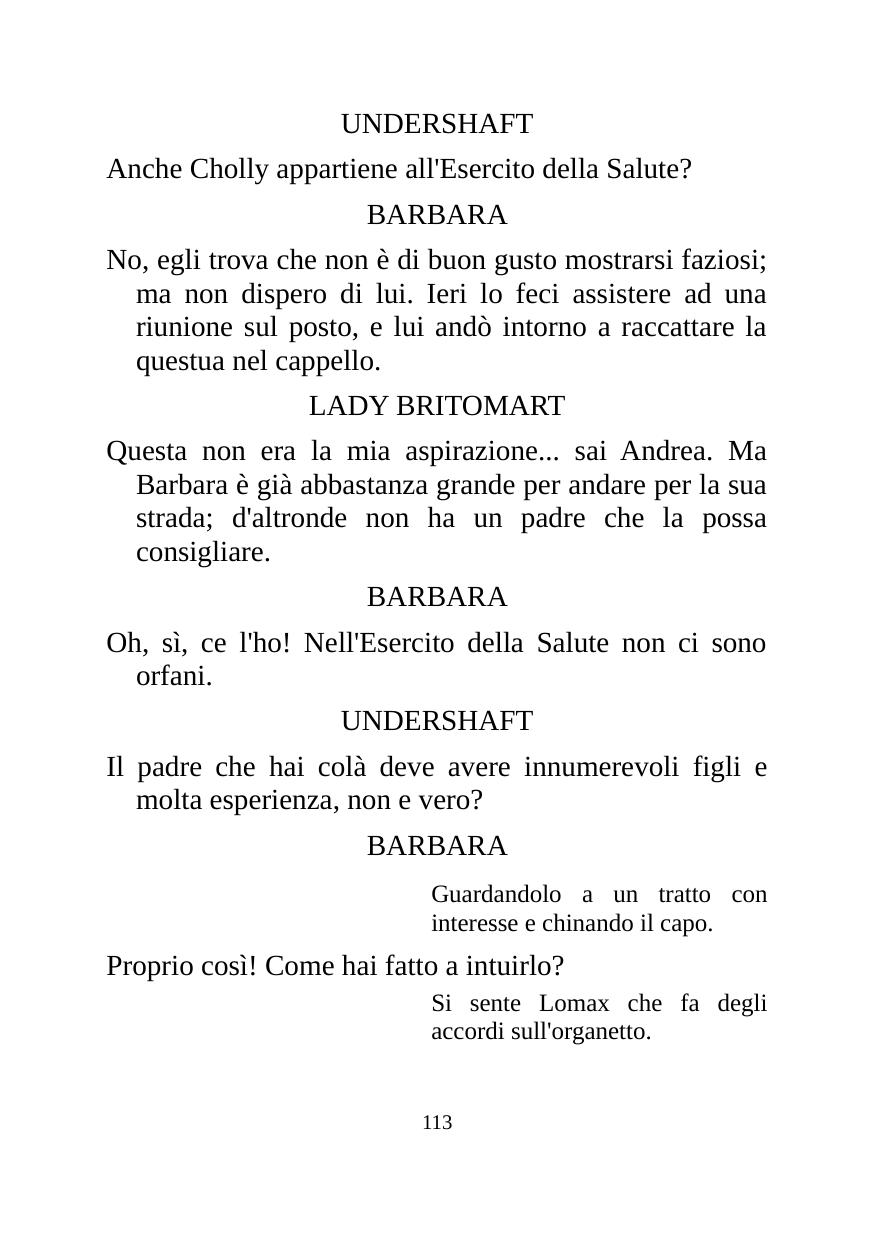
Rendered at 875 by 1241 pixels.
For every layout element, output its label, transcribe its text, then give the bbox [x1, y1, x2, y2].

text Questa non era la mia aspirazione... sai Andrea. Ma Barbara è già abbastanza grande per andare per la sua strada; d'altronde non ha un padre che la possa consigliare. [106, 433, 768, 568]
text Proprio così! Come hai fatto a intuirlo? [106, 948, 768, 982]
text Il padre che hai colà deve avere innumerevoli figli e molta esperienza, non e vero? [106, 749, 768, 816]
text Si sente Lomax che fa degli accordi sull'organetto. [431, 988, 768, 1045]
text No, egli trova che non è di buon gusto mostrarsi faziosi; ma non dispero di lui. Ieri lo feci assistere ad una riunione sul posto, e lui andò intorno a raccattare la questua nel cappello. [106, 242, 768, 376]
text UNDERSHAFT [106, 106, 768, 140]
text BARBARA [106, 828, 768, 861]
text BARBARA [106, 579, 768, 613]
text LADY BRITOMART [106, 388, 768, 422]
text Guardandolo a un tratto con interesse e chinando il capo. [431, 879, 768, 936]
text BARBARA [106, 197, 768, 230]
text UNDERSHAFT [106, 703, 768, 737]
text Anche Cholly appartiene all'Esercito della Salute? [106, 152, 768, 185]
text Oh, sì, ce l'ho! Nell'Esercito della Salute non ci sono orfani. [106, 625, 768, 692]
